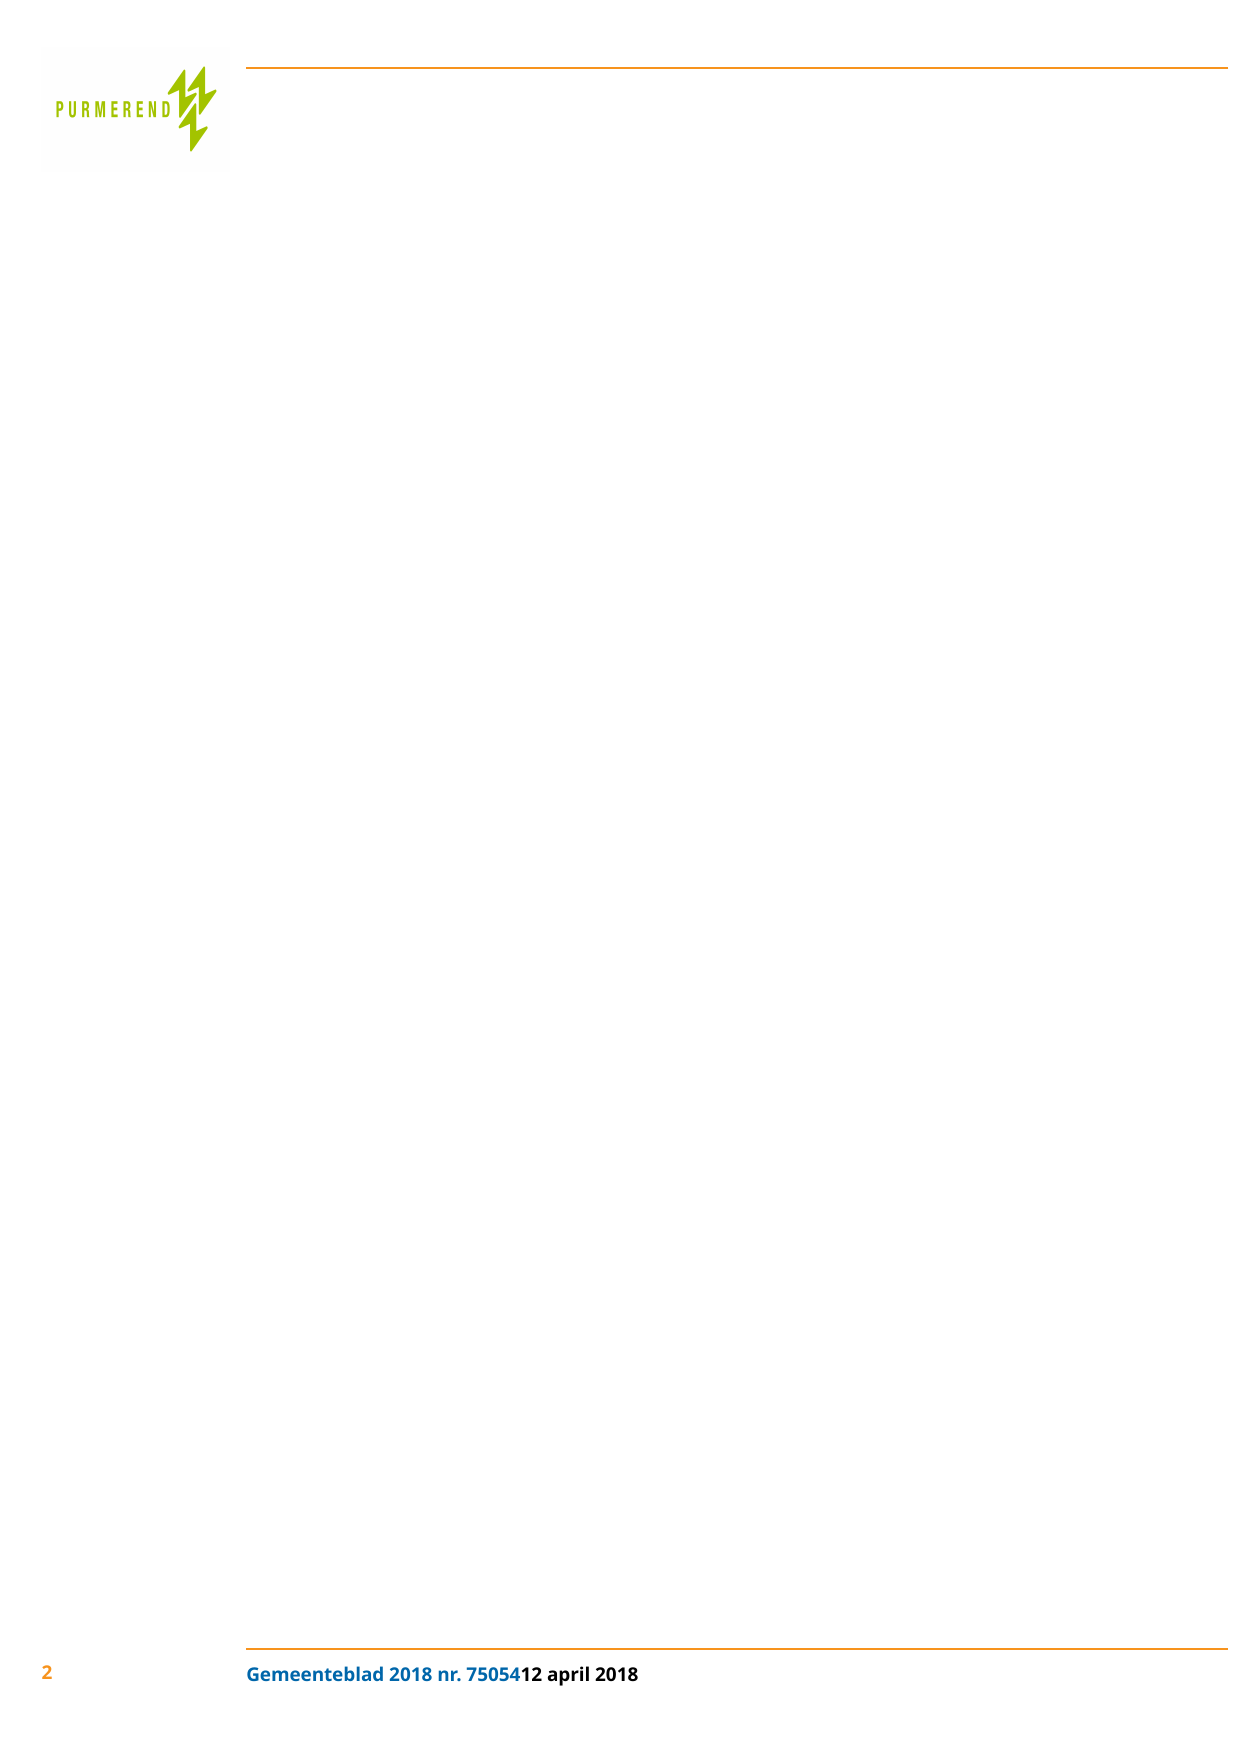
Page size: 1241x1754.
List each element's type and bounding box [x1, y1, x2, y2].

picture [41, 47, 231, 172]
